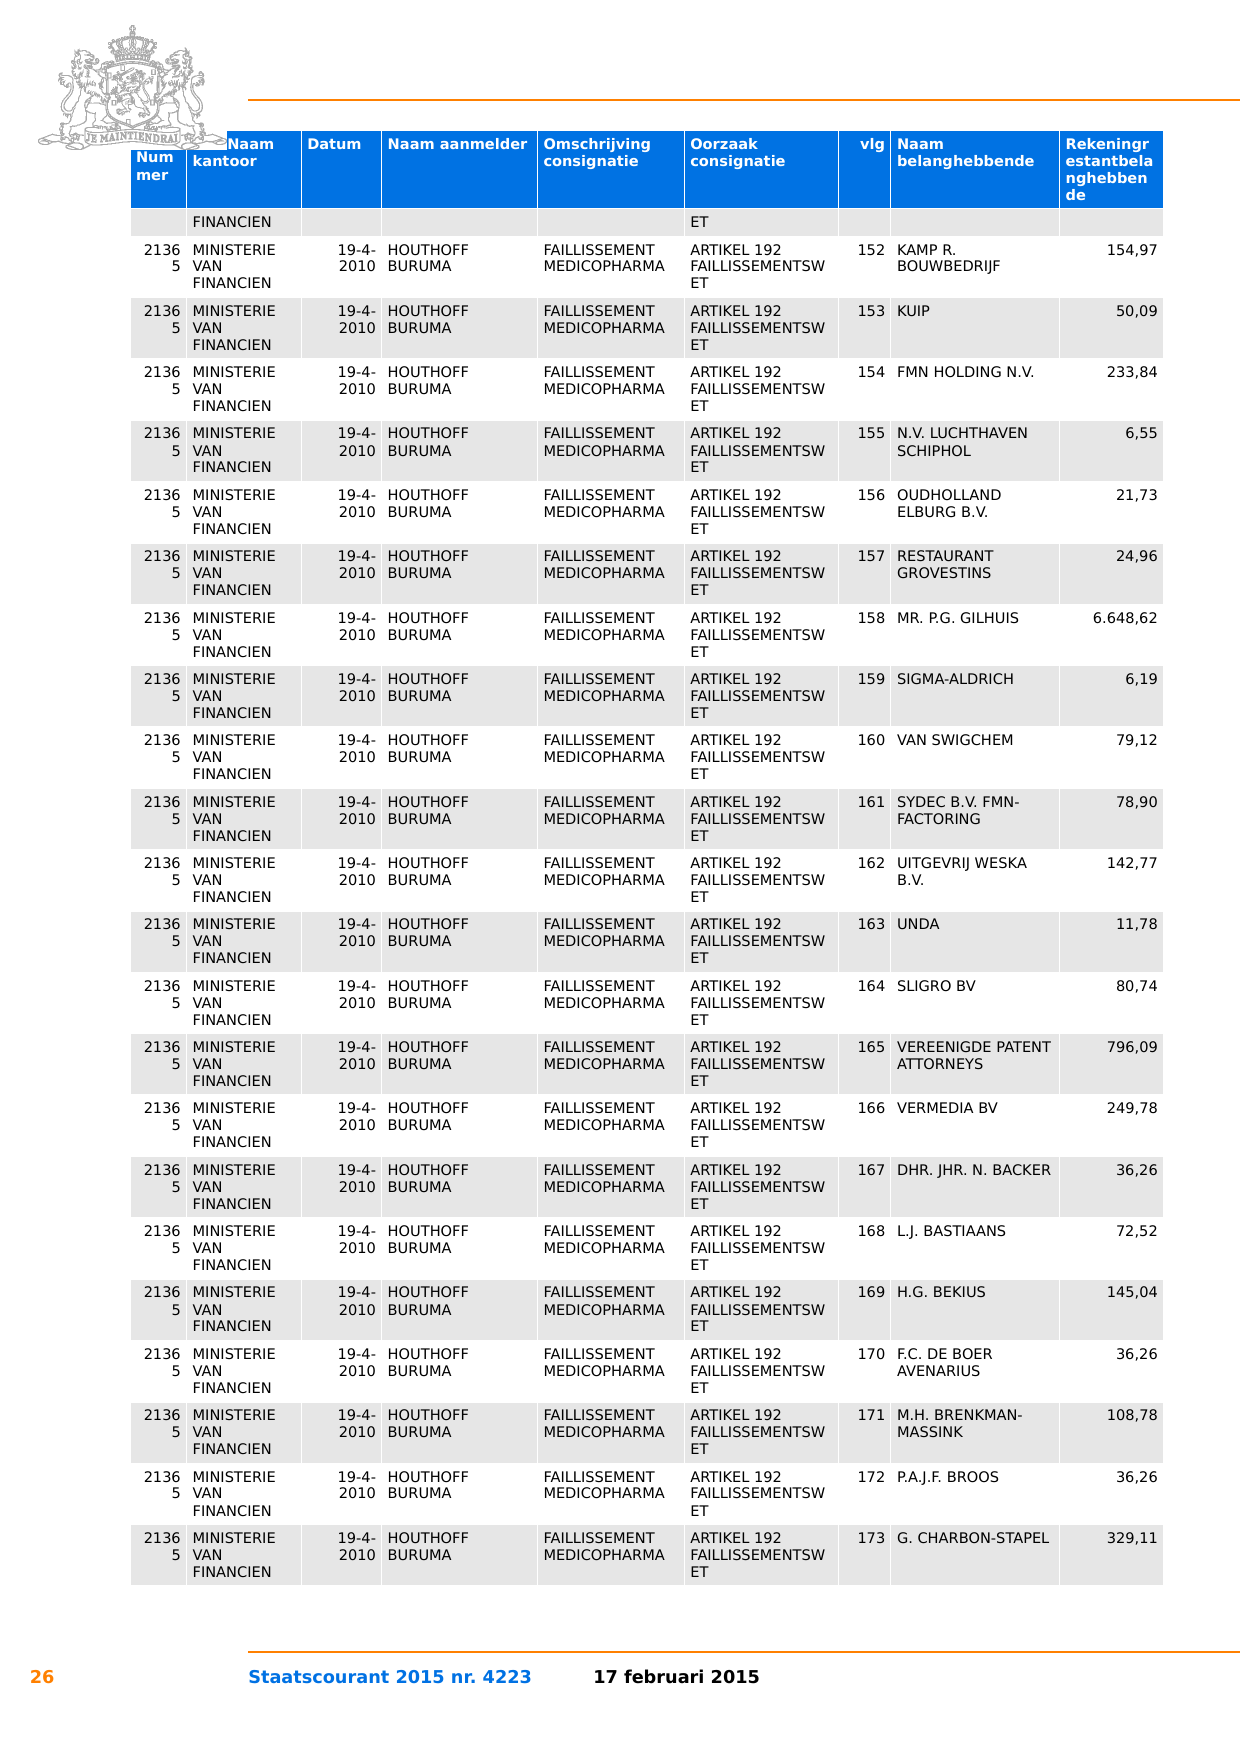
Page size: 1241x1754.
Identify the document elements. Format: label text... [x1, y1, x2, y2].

table_cell 79,12 [1060, 728, 1163, 788]
table_cell 164 [839, 973, 890, 1033]
table_cell 154,97 [1060, 237, 1163, 297]
table_cell 19-4-2010 [302, 544, 381, 604]
table_cell HOUTHOFF BURUMA [382, 1341, 537, 1401]
table_cell 11,78 [1060, 912, 1163, 972]
table_cell 6,55 [1060, 421, 1163, 481]
table_cell DHR. JHR. N. BACKER [891, 1157, 1059, 1217]
table_cell ARTIKEL 192 FAILLISSEMENTSWET [685, 666, 838, 726]
table_cell MINISTERIE VAN FINANCIEN [187, 973, 301, 1033]
table_cell HOUTHOFF BURUMA [382, 666, 537, 726]
table_cell 163 [839, 912, 890, 972]
table_cell UNDA [891, 912, 1059, 972]
table_cell 19-4-2010 [302, 1218, 381, 1279]
table_cell 21365 [131, 482, 186, 542]
table_cell HOUTHOFF BURUMA [382, 605, 537, 665]
table_cell 233,84 [1060, 359, 1163, 420]
table_cell 19-4-2010 [302, 728, 381, 788]
table_header Datum [302, 131, 381, 208]
table_cell 19-4-2010 [302, 1034, 381, 1094]
table_cell F.C. DE BOER AVENARIUS [891, 1341, 1059, 1401]
table_cell FAILLISSEMENT MEDICOPHARMA [538, 1034, 684, 1094]
table_cell VERMEDIA BV [891, 1096, 1059, 1156]
table_cell ARTIKEL 192 FAILLISSEMENTSWET [685, 237, 838, 297]
table_cell HOUTHOFF BURUMA [382, 298, 537, 358]
table_cell 6.648,62 [1060, 605, 1163, 665]
table_header Naam kantoor [187, 131, 301, 208]
table_cell H.G. BEKIUS [891, 1280, 1059, 1340]
table_cell M.H. BRENKMAN-MASSINK [891, 1403, 1059, 1463]
table_cell ARTIKEL 192 FAILLISSEMENTSWET [685, 1157, 838, 1217]
table_cell 165 [839, 1034, 890, 1094]
table_cell [538, 209, 684, 236]
table_cell 19-4-2010 [302, 789, 381, 849]
table_cell FAILLISSEMENT MEDICOPHARMA [538, 605, 684, 665]
table_cell 21365 [131, 1280, 186, 1340]
table_cell FAILLISSEMENT MEDICOPHARMA [538, 789, 684, 849]
table_cell 172 [839, 1464, 890, 1524]
table_cell [1060, 209, 1163, 236]
table_cell FAILLISSEMENT MEDICOPHARMA [538, 1341, 684, 1401]
table_cell 162 [839, 850, 890, 911]
table_cell FAILLISSEMENT MEDICOPHARMA [538, 973, 684, 1033]
table_cell 19-4-2010 [302, 1280, 381, 1340]
table_cell ARTIKEL 192 FAILLISSEMENTSWET [685, 1096, 838, 1156]
table_cell ARTIKEL 192 FAILLISSEMENTSWET [685, 973, 838, 1033]
table_cell 80,74 [1060, 973, 1163, 1033]
table_cell 19-4-2010 [302, 912, 381, 972]
table_cell KAMP R. BOUWBEDRIJF [891, 237, 1059, 297]
table_cell MINISTERIE VAN FINANCIEN [187, 728, 301, 788]
table_cell 173 [839, 1525, 890, 1585]
table_cell UITGEVRIJ WESKA B.V. [891, 850, 1059, 911]
table_cell N.V. LUCHTHAVEN SCHIPHOL [891, 421, 1059, 481]
table_cell 24,96 [1060, 544, 1163, 604]
table_cell FAILLISSEMENT MEDICOPHARMA [538, 421, 684, 481]
table_cell HOUTHOFF BURUMA [382, 1280, 537, 1340]
table_cell 19-4-2010 [302, 973, 381, 1033]
table_cell MINISTERIE VAN FINANCIEN [187, 605, 301, 665]
table_cell FAILLISSEMENT MEDICOPHARMA [538, 1403, 684, 1463]
table_cell 21365 [131, 850, 186, 911]
table_cell 21365 [131, 666, 186, 726]
table_cell 21365 [131, 1034, 186, 1094]
table_cell 21365 [131, 1157, 186, 1217]
table_cell ARTIKEL 192 FAILLISSEMENTSWET [685, 421, 838, 481]
table_cell FMN HOLDING N.V. [891, 359, 1059, 420]
table_cell 19-4-2010 [302, 666, 381, 726]
table_cell 21365 [131, 544, 186, 604]
table_cell 168 [839, 1218, 890, 1279]
table_cell [131, 209, 186, 236]
table_cell ARTIKEL 192 FAILLISSEMENTSWET [685, 1464, 838, 1524]
table_cell ARTIKEL 192 FAILLISSEMENTSWET [685, 359, 838, 420]
table_cell ARTIKEL 192 FAILLISSEMENTSWET [685, 850, 838, 911]
table_cell 21365 [131, 1341, 186, 1401]
table_cell 21365 [131, 421, 186, 481]
table_cell HOUTHOFF BURUMA [382, 973, 537, 1033]
table_cell MINISTERIE VAN FINANCIEN [187, 1341, 301, 1401]
table_cell ARTIKEL 192 FAILLISSEMENTSWET [685, 605, 838, 665]
table_cell FAILLISSEMENT MEDICOPHARMA [538, 1525, 684, 1585]
table_cell G. CHARBON-STAPEL [891, 1525, 1059, 1585]
table_cell HOUTHOFF BURUMA [382, 1403, 537, 1463]
table_cell [382, 209, 537, 236]
table_cell [302, 209, 381, 236]
table_cell FAILLISSEMENT MEDICOPHARMA [538, 1464, 684, 1524]
table_cell ARTIKEL 192 FAILLISSEMENTSWET [685, 298, 838, 358]
table_cell 19-4-2010 [302, 421, 381, 481]
table_header Rekeningrestantbelanghebbende [1060, 131, 1163, 208]
table_cell MINISTERIE VAN FINANCIEN [187, 1464, 301, 1524]
table_cell HOUTHOFF BURUMA [382, 789, 537, 849]
table_cell ARTIKEL 192 FAILLISSEMENTSWET [685, 544, 838, 604]
table_cell MINISTERIE VAN FINANCIEN [187, 1218, 301, 1279]
table_cell 6,19 [1060, 666, 1163, 726]
table_cell L.J. BASTIAANS [891, 1218, 1059, 1279]
table_cell HOUTHOFF BURUMA [382, 482, 537, 542]
table_cell 161 [839, 789, 890, 849]
table_cell 796,09 [1060, 1034, 1163, 1094]
table_cell 36,26 [1060, 1341, 1163, 1401]
table_cell 21365 [131, 237, 186, 297]
table_cell MINISTERIE VAN FINANCIEN [187, 482, 301, 542]
table_cell 171 [839, 1403, 890, 1463]
table_cell MINISTERIE VAN FINANCIEN [187, 298, 301, 358]
table_cell MINISTERIE VAN FINANCIEN [187, 1525, 301, 1585]
table_cell 36,26 [1060, 1157, 1163, 1217]
table_cell FAILLISSEMENT MEDICOPHARMA [538, 850, 684, 911]
table_cell MR. P.G. GILHUIS [891, 605, 1059, 665]
table_cell 19-4-2010 [302, 359, 381, 420]
table_cell FAILLISSEMENT MEDICOPHARMA [538, 482, 684, 542]
table_cell ARTIKEL 192 FAILLISSEMENTSWET [685, 1525, 838, 1585]
table_header Naam aanmelder [382, 131, 537, 208]
table_cell FAILLISSEMENT MEDICOPHARMA [538, 298, 684, 358]
table_cell 108,78 [1060, 1403, 1163, 1463]
table_cell 21365 [131, 359, 186, 420]
table_cell SIGMA-ALDRICH [891, 666, 1059, 726]
table_cell MINISTERIE VAN FINANCIEN [187, 544, 301, 604]
table_header Omschrijving consignatie [538, 131, 684, 208]
table_cell ARTIKEL 192 FAILLISSEMENTSWET [685, 789, 838, 849]
table_cell HOUTHOFF BURUMA [382, 421, 537, 481]
table_cell VAN SWIGCHEM [891, 728, 1059, 788]
table_cell 19-4-2010 [302, 1403, 381, 1463]
table_cell FAILLISSEMENT MEDICOPHARMA [538, 728, 684, 788]
table_cell 152 [839, 237, 890, 297]
table_cell 153 [839, 298, 890, 358]
table_cell FAILLISSEMENT MEDICOPHARMA [538, 359, 684, 420]
table_cell 19-4-2010 [302, 298, 381, 358]
table_cell HOUTHOFF BURUMA [382, 1096, 537, 1156]
table_cell HOUTHOFF BURUMA [382, 237, 537, 297]
table_cell FAILLISSEMENT MEDICOPHARMA [538, 1096, 684, 1156]
table_header vlg [839, 131, 890, 208]
table_cell [839, 209, 890, 236]
table_cell ARTIKEL 192 FAILLISSEMENTSWET [685, 1280, 838, 1340]
table_cell MINISTERIE VAN FINANCIEN [187, 1034, 301, 1094]
table_cell MINISTERIE VAN FINANCIEN [187, 1403, 301, 1463]
table_cell MINISTERIE VAN FINANCIEN [187, 1157, 301, 1217]
table_cell FAILLISSEMENT MEDICOPHARMA [538, 912, 684, 972]
table_cell FAILLISSEMENT MEDICOPHARMA [538, 544, 684, 604]
table_cell 156 [839, 482, 890, 542]
table_cell HOUTHOFF BURUMA [382, 1464, 537, 1524]
table_cell 166 [839, 1096, 890, 1156]
table_cell HOUTHOFF BURUMA [382, 1034, 537, 1094]
table_cell MINISTERIE VAN FINANCIEN [187, 666, 301, 726]
table_cell 19-4-2010 [302, 1157, 381, 1217]
table_cell 19-4-2010 [302, 237, 381, 297]
table_cell 170 [839, 1341, 890, 1401]
table_cell KUIP [891, 298, 1059, 358]
table_cell 154 [839, 359, 890, 420]
table_cell 169 [839, 1280, 890, 1340]
table_cell ARTIKEL 192 FAILLISSEMENTSWET [685, 1218, 838, 1279]
table_cell 159 [839, 666, 890, 726]
table_cell 19-4-2010 [302, 482, 381, 542]
table_cell 329,11 [1060, 1525, 1163, 1585]
table_cell ET [685, 209, 838, 236]
table_cell ARTIKEL 192 FAILLISSEMENTSWET [685, 1034, 838, 1094]
table_cell 19-4-2010 [302, 1525, 381, 1585]
table_cell FAILLISSEMENT MEDICOPHARMA [538, 1218, 684, 1279]
table_cell OUDHOLLAND ELBURG B.V. [891, 482, 1059, 542]
table_cell MINISTERIE VAN FINANCIEN [187, 359, 301, 420]
table_cell ARTIKEL 192 FAILLISSEMENTSWET [685, 728, 838, 788]
table_cell 21365 [131, 1464, 186, 1524]
table_cell FAILLISSEMENT MEDICOPHARMA [538, 1280, 684, 1340]
table_cell 19-4-2010 [302, 1341, 381, 1401]
table_cell SLIGRO BV [891, 973, 1059, 1033]
table_cell MINISTERIE VAN FINANCIEN [187, 237, 301, 297]
table_cell ARTIKEL 192 FAILLISSEMENTSWET [685, 912, 838, 972]
table_cell 155 [839, 421, 890, 481]
table_cell ARTIKEL 192 FAILLISSEMENTSWET [685, 1341, 838, 1401]
table_cell 157 [839, 544, 890, 604]
table_cell 21365 [131, 1525, 186, 1585]
table_cell 21365 [131, 728, 186, 788]
table_cell 249,78 [1060, 1096, 1163, 1156]
table_cell 21365 [131, 1403, 186, 1463]
table_cell MINISTERIE VAN FINANCIEN [187, 789, 301, 849]
table_cell 21365 [131, 605, 186, 665]
table_cell MINISTERIE VAN FINANCIEN [187, 1280, 301, 1340]
table_cell HOUTHOFF BURUMA [382, 1157, 537, 1217]
table_cell 21365 [131, 973, 186, 1033]
picture [38, 25, 227, 150]
table_cell 19-4-2010 [302, 1464, 381, 1524]
table_cell 145,04 [1060, 1280, 1163, 1340]
table_cell [891, 209, 1059, 236]
table_cell 21365 [131, 1096, 186, 1156]
table_cell FAILLISSEMENT MEDICOPHARMA [538, 666, 684, 726]
table_cell HOUTHOFF BURUMA [382, 912, 537, 972]
table_cell ARTIKEL 192 FAILLISSEMENTSWET [685, 1403, 838, 1463]
table_cell MINISTERIE VAN FINANCIEN [187, 850, 301, 911]
table_cell RESTAURANT GROVESTINS [891, 544, 1059, 604]
table_cell HOUTHOFF BURUMA [382, 728, 537, 788]
table_cell 21365 [131, 789, 186, 849]
table_cell FAILLISSEMENT MEDICOPHARMA [538, 1157, 684, 1217]
table_header Oorzaak consignatie [685, 131, 838, 208]
table_cell 21365 [131, 912, 186, 972]
table_cell MINISTERIE VAN FINANCIEN [187, 421, 301, 481]
table_cell P.A.J.F. BROOS [891, 1464, 1059, 1524]
table_cell 50,09 [1060, 298, 1163, 358]
table_cell 158 [839, 605, 890, 665]
table_cell HOUTHOFF BURUMA [382, 359, 537, 420]
table_cell 160 [839, 728, 890, 788]
table_cell HOUTHOFF BURUMA [382, 544, 537, 604]
table_cell 19-4-2010 [302, 1096, 381, 1156]
table_cell HOUTHOFF BURUMA [382, 850, 537, 911]
table_cell SYDEC B.V. FMN-FACTORING [891, 789, 1059, 849]
table_cell HOUTHOFF BURUMA [382, 1525, 537, 1585]
table_cell 21365 [131, 1218, 186, 1279]
table_cell FINANCIEN [187, 209, 301, 236]
table_cell MINISTERIE VAN FINANCIEN [187, 1096, 301, 1156]
table_cell FAILLISSEMENT MEDICOPHARMA [538, 237, 684, 297]
table_cell 167 [839, 1157, 890, 1217]
table_cell 72,52 [1060, 1218, 1163, 1279]
table_cell 78,90 [1060, 789, 1163, 849]
table_cell 21365 [131, 298, 186, 358]
table_cell HOUTHOFF BURUMA [382, 1218, 537, 1279]
table_cell MINISTERIE VAN FINANCIEN [187, 912, 301, 972]
table_cell 142,77 [1060, 850, 1163, 911]
table_cell 36,26 [1060, 1464, 1163, 1524]
table_cell 19-4-2010 [302, 850, 381, 911]
table_cell VEREENIGDE PATENT ATTORNEYS [891, 1034, 1059, 1094]
table_cell 19-4-2010 [302, 605, 381, 665]
table_cell ARTIKEL 192 FAILLISSEMENTSWET [685, 482, 838, 542]
table_header Naam belanghebbende [891, 131, 1059, 208]
table_header Nummer [131, 150, 186, 208]
table_cell 21,73 [1060, 482, 1163, 542]
